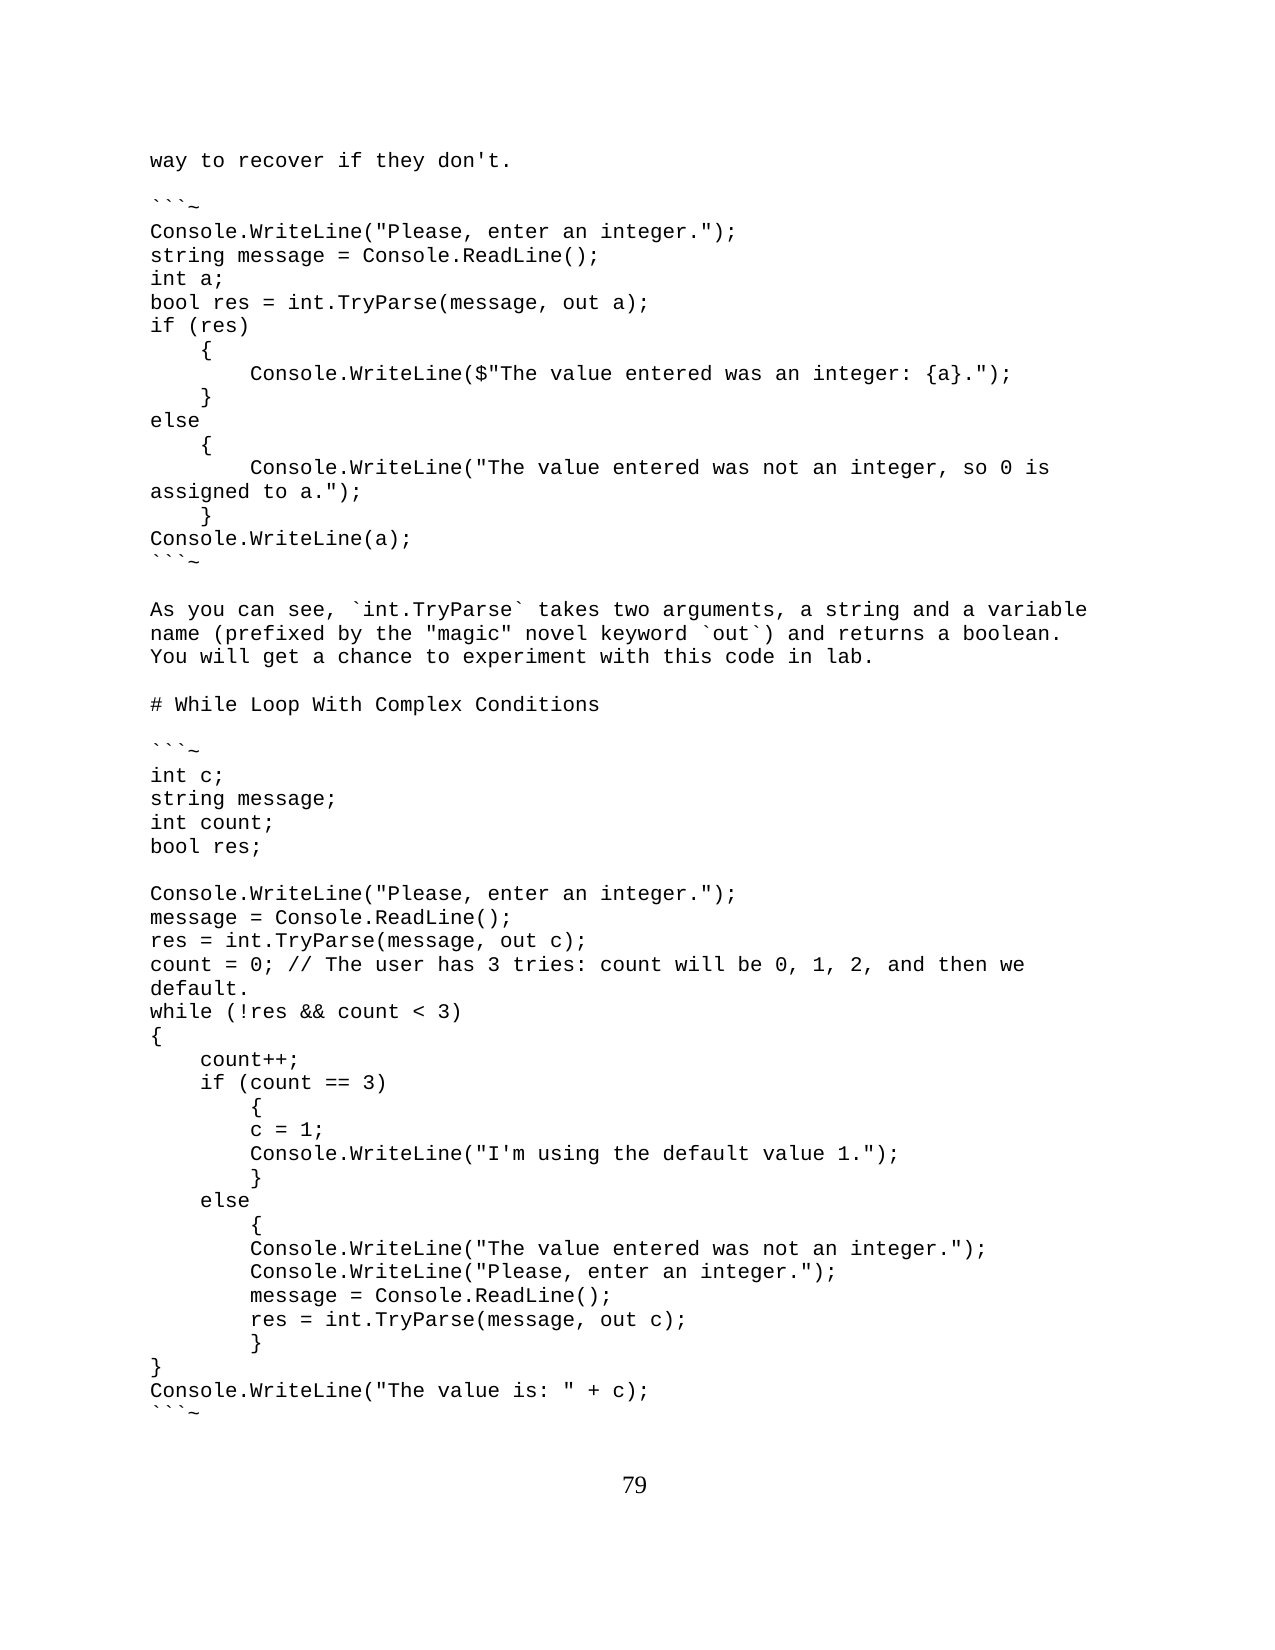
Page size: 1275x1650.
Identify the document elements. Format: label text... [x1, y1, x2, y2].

text { [150, 1096, 1125, 1119]
text Console.WriteLine("The value entered was not an integer, so 0 is assigned to a."); [150, 457, 1125, 505]
text } [150, 386, 1125, 410]
text } [150, 1332, 1125, 1356]
text Console.WriteLine("Please, enter an integer."); [150, 883, 1125, 907]
text # While Loop With Complex Conditions [150, 694, 1125, 717]
text ```~ [150, 741, 1125, 765]
text int a; [150, 268, 1125, 292]
text way to recover if they don't. [150, 150, 1125, 174]
text { [150, 1214, 1125, 1238]
text string message = Console.ReadLine(); [150, 244, 1125, 268]
text string message; [150, 788, 1125, 812]
text c = 1; [150, 1119, 1125, 1143]
text ```~ [150, 197, 1125, 221]
text Console.WriteLine($"The value entered was an integer: {a}."); [150, 363, 1125, 386]
text } [150, 505, 1125, 528]
text res = int.TryParse(message, out c); [150, 1309, 1125, 1332]
text ```~ [150, 1403, 1125, 1427]
text else [150, 1190, 1125, 1214]
text res = int.TryParse(message, out c); [150, 930, 1125, 954]
text Console.WriteLine("The value entered was not an integer."); [150, 1238, 1125, 1261]
text message = Console.ReadLine(); [150, 907, 1125, 930]
text Console.WriteLine("Please, enter an integer."); [150, 221, 1125, 244]
text int count; [150, 812, 1125, 836]
text Console.WriteLine("I'm using the default value 1."); [150, 1143, 1125, 1167]
text { [150, 339, 1125, 363]
text message = Console.ReadLine(); [150, 1285, 1125, 1309]
text Console.WriteLine("The value is: " + c); [150, 1379, 1125, 1403]
text int c; [150, 765, 1125, 788]
text count++; [150, 1048, 1125, 1072]
text ```~ [150, 552, 1125, 576]
text else [150, 410, 1125, 434]
text if (res) [150, 316, 1125, 339]
text Console.WriteLine("Please, enter an integer."); [150, 1261, 1125, 1285]
text You will get a chance to experiment with this code in lab. [150, 647, 1125, 670]
text { [150, 1025, 1125, 1048]
text As you can see, `int.TryParse` takes two arguments, a string and a variable name (prefixed by the "magic" novel keyword `out`) and returns a boolean. [150, 599, 1125, 647]
text while (!res && count < 3) [150, 1001, 1125, 1025]
text } [150, 1356, 1125, 1379]
text { [150, 434, 1125, 457]
text } [150, 1167, 1125, 1190]
text bool res = int.TryParse(message, out a); [150, 292, 1125, 316]
text if (count == 3) [150, 1072, 1125, 1096]
text bool res; [150, 836, 1125, 859]
text Console.WriteLine(a); [150, 528, 1125, 552]
text count = 0; // The user has 3 tries: count will be 0, 1, 2, and then we default. [150, 954, 1125, 1001]
